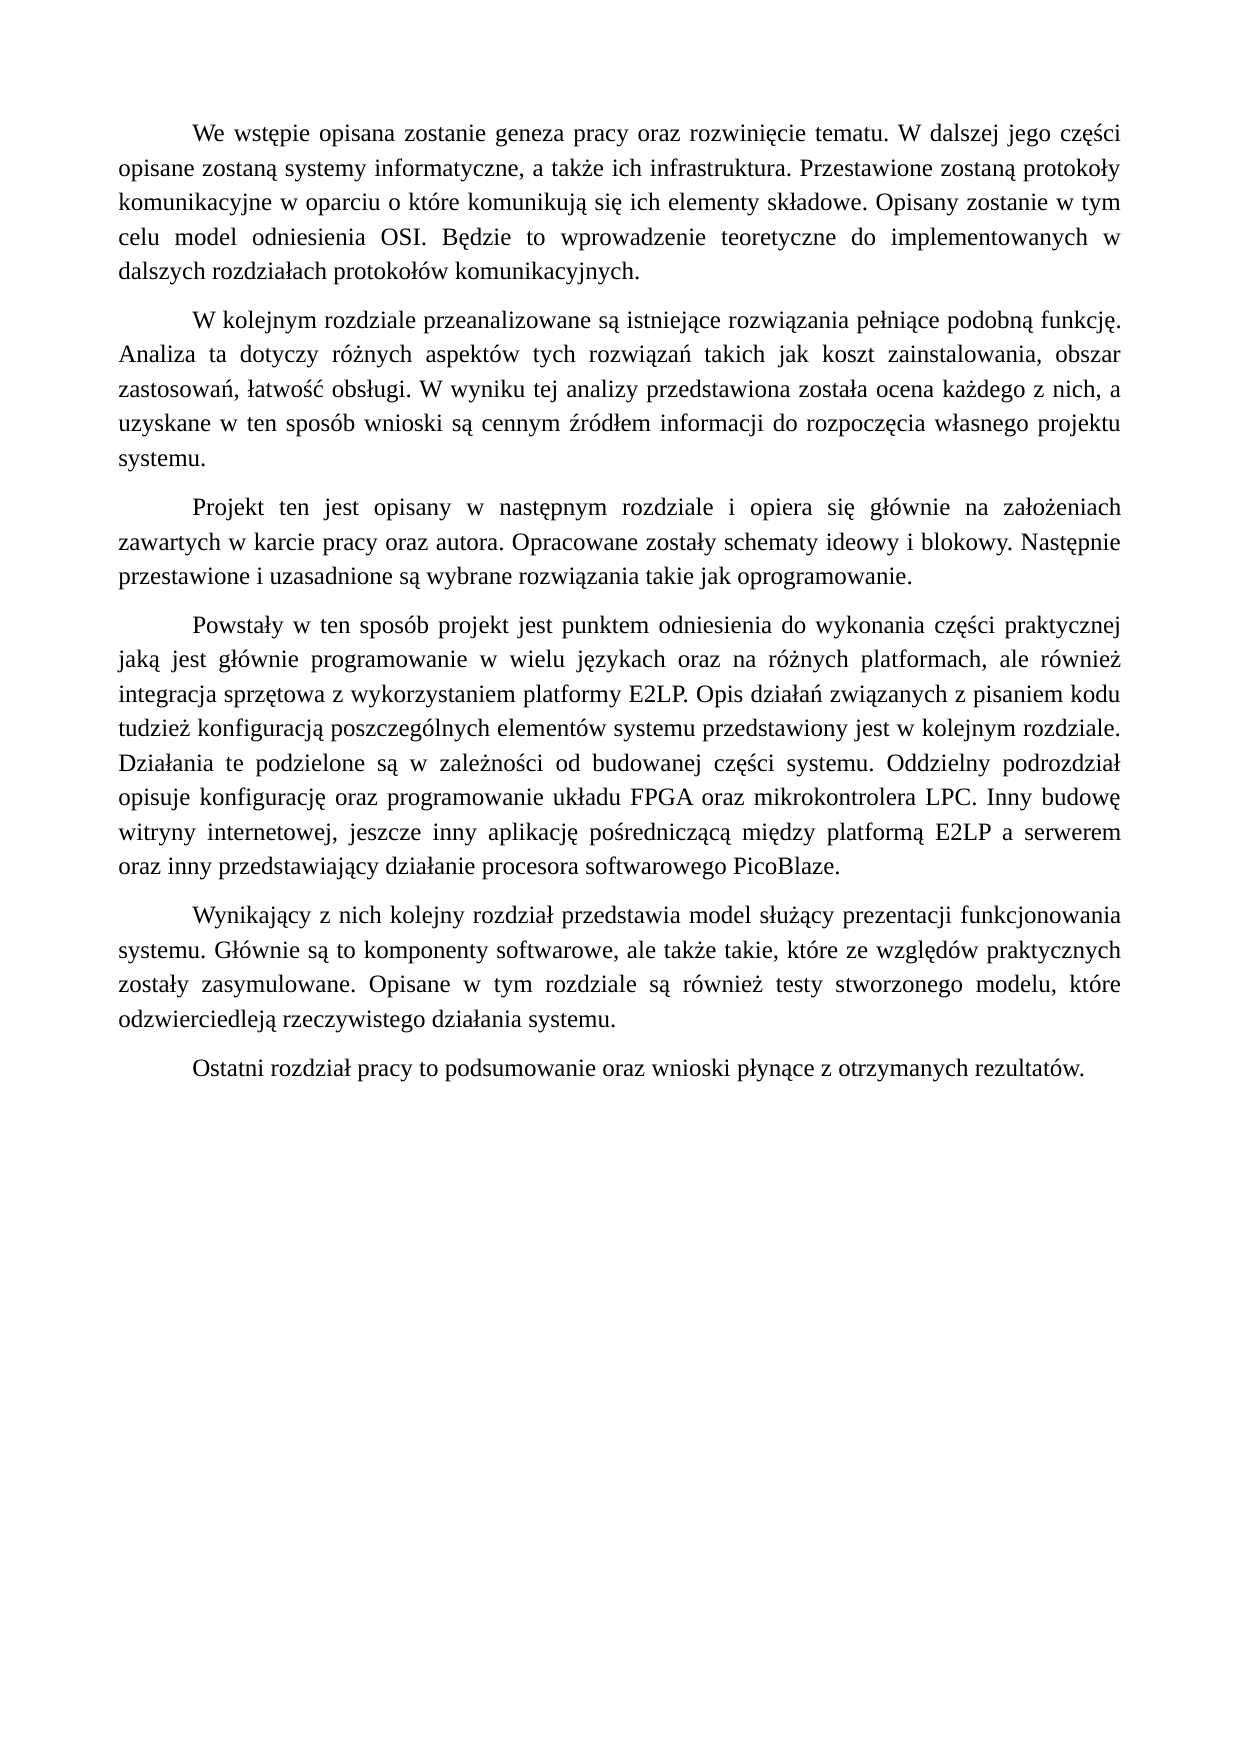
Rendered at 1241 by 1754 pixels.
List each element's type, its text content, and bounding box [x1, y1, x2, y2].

text Projekt ten jest opisany w następnym rozdziale i opiera się głównie na założeniach zawartych w karcie pracy oraz autora. Opracowane zostały schematy ideowy i blokowy. Następnie przestawione i uzasadnione są wybrane rozwiązania takie jak oprogramowanie. [118, 492, 1122, 590]
text Powstały w ten sposób projekt jest punktem odniesienia do wykonania części praktycznej jaką jest głównie programowanie w wielu językach oraz na różnych platformach, ale również integracja sprzętowa z wykorzystaniem platformy E2LP. Opis działań związanych z pisaniem kodu tudzież konfiguracją poszczególnych elementów systemu przedstawiony jest w kolejnym rozdziale. Działania te podzielone są w zależności od budowanej części systemu. Oddzielny podrozdział opisuje konfigurację oraz programowanie układu FPGA oraz mikrokontrolera LPC. Inny budowę witryny internetowej, jeszcze inny aplikację pośredniczącą między platformą E2LP a serwerem oraz inny przedstawiający działanie procesora softwarowego PicoBlaze. [118, 610, 1122, 880]
text W kolejnym rozdziale przeanalizowane są istniejące rozwiązania pełniące podobną funkcję. Analiza ta dotyczy różnych aspektów tych rozwiązań takich jak koszt zainstalowania, obszar zastosowań, łatwość obsługi. W wyniku tej analizy przedstawiona została ocena każdego z nich, a uzyskane w ten sposób wnioski są cennym źródłem informacji do rozpoczęcia własnego projektu systemu. [118, 305, 1122, 472]
text We wstępie opisana zostanie geneza pracy oraz rozwinięcie tematu. W dalszej jego części opisane zostaną systemy informatyczne, a także ich infrastruktura. Przestawione zostaną protokoły komunikacyjne w oparciu o które komunikują się ich elementy składowe. Opisany zostanie w tym celu model odniesienia OSI. Będzie to wprowadzenie teoretyczne do implementowanych w dalszych rozdziałach protokołów komunikacyjnych. [118, 118, 1122, 285]
text Ostatni rozdział pracy to podsumowanie oraz wnioski płynące z otrzymanych rezultatów. [118, 1053, 1122, 1082]
text Wynikający z nich kolejny rozdział przedstawia model służący prezentacji funkcjonowania systemu. Głównie są to komponenty softwarowe, ale także takie, które ze względów praktycznych zostały zasymulowane. Opisane w tym rozdziale są również testy stworzonego modelu, które odzwierciedleją rzeczywistego działania systemu. [118, 901, 1122, 1033]
